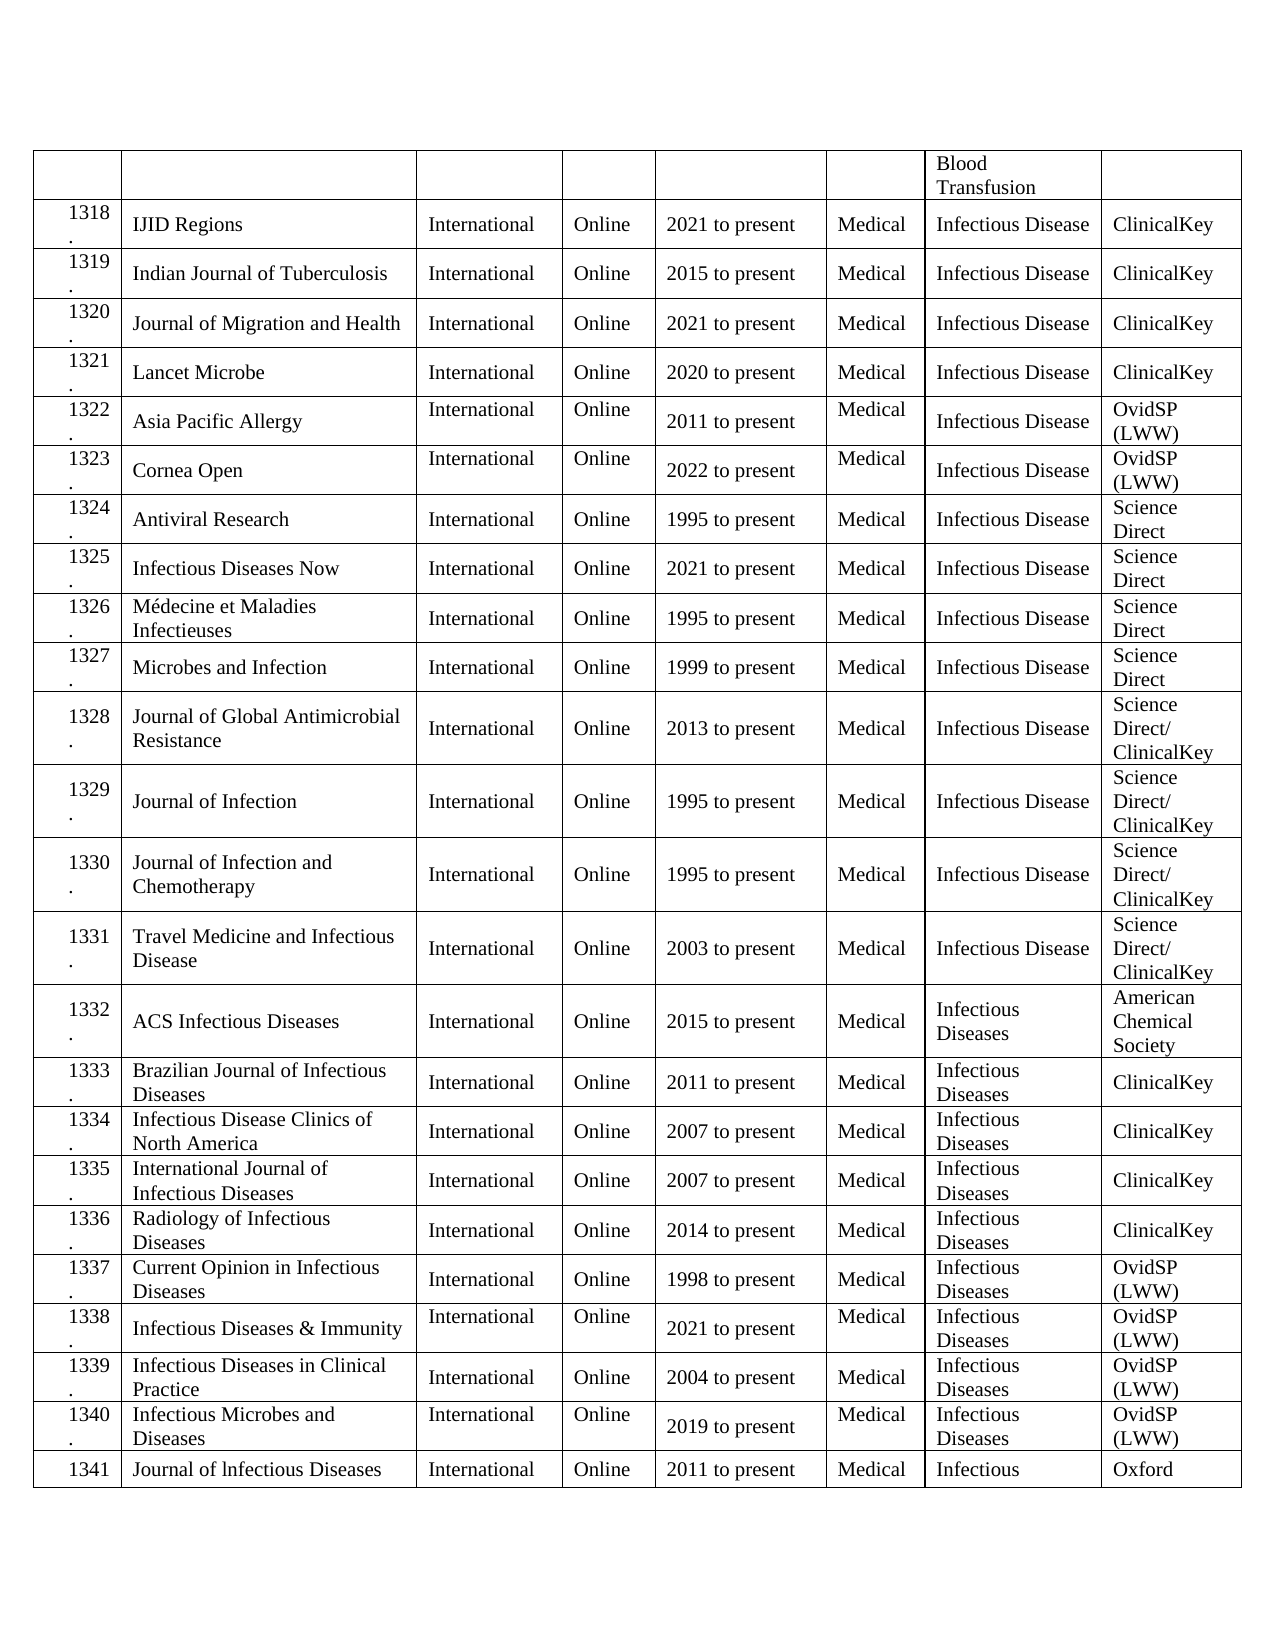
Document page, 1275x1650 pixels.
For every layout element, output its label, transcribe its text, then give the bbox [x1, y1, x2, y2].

table_cell ClinicalKey [1102, 249, 1241, 297]
table_cell [34, 594, 121, 642]
table_cell Medical [827, 765, 924, 837]
table_cell 1995 to present [656, 594, 826, 642]
table_cell Blood Transfusion [926, 151, 1101, 199]
table_cell Science Direct/ ClinicalKey [1102, 912, 1241, 984]
table_cell 2013 to present [656, 692, 826, 764]
table_cell OvidSP (LWW) [1102, 397, 1241, 445]
table_cell 2007 to present [656, 1107, 826, 1155]
table_cell [34, 1156, 121, 1204]
table_cell Medical [827, 1107, 924, 1155]
table_cell ClinicalKey [1102, 299, 1241, 347]
table_cell International [417, 1058, 562, 1106]
table_cell Medical [827, 643, 924, 691]
table_cell Online [563, 1058, 655, 1106]
table_cell 2011 to present [656, 1451, 826, 1487]
table_cell Medical [827, 200, 924, 248]
table_cell Medical [827, 1353, 924, 1401]
table_cell Online [563, 348, 655, 396]
table_cell 2007 to present [656, 1156, 826, 1204]
table_cell Medical [827, 1156, 924, 1204]
table_cell Brazilian Journal of Infectious Diseases [122, 1058, 416, 1106]
table_cell Medical [827, 495, 924, 543]
table_cell International [417, 1451, 562, 1487]
table_cell Science Direct [1102, 495, 1241, 543]
table_cell 2021 to present [656, 299, 826, 347]
table_cell International [417, 643, 562, 691]
table_cell International [417, 446, 562, 494]
table_cell Medical [827, 397, 924, 445]
table_cell [34, 1058, 121, 1106]
table_cell OvidSP (LWW) [1102, 1255, 1241, 1303]
table_cell Online [563, 397, 655, 445]
table_cell Online [563, 249, 655, 297]
table_cell Online [563, 765, 655, 837]
table_cell ClinicalKey [1102, 1058, 1241, 1106]
table_cell International Journal of Infectious Diseases [122, 1156, 416, 1204]
table_cell OvidSP (LWW) [1102, 1304, 1241, 1352]
table_cell Science Direct [1102, 643, 1241, 691]
table_cell Infectious Diseases [926, 1107, 1101, 1155]
table_cell Infectious Diseases [926, 1255, 1101, 1303]
table_cell Antiviral Research [122, 495, 416, 543]
table_cell Online [563, 985, 655, 1057]
table_cell Medical [827, 249, 924, 297]
table_cell Infectious Disease [926, 643, 1101, 691]
table_cell Infectious Disease [926, 692, 1101, 764]
table_cell Online [563, 912, 655, 984]
table_cell Online [563, 838, 655, 911]
table_cell International [417, 594, 562, 642]
table_cell [34, 692, 121, 764]
table_cell [563, 151, 655, 199]
table_cell 2003 to present [656, 912, 826, 984]
table_cell International [417, 495, 562, 543]
table_cell OvidSP (LWW) [1102, 1402, 1241, 1450]
table_cell Journal of Global Antimicrobial Resistance [122, 692, 416, 764]
table_cell Infectious Diseases [926, 1353, 1101, 1401]
table_cell Medical [827, 985, 924, 1057]
table_cell [122, 151, 416, 199]
table_cell Infectious Disease [926, 765, 1101, 837]
table_cell 2021 to present [656, 200, 826, 248]
table_cell Online [563, 1107, 655, 1155]
table_cell Medical [827, 299, 924, 347]
table_cell Infectious Disease [926, 397, 1101, 445]
table_cell Medical [827, 544, 924, 592]
table_cell International [417, 397, 562, 445]
table_cell [34, 151, 121, 199]
table_cell Medical [827, 838, 924, 911]
table_cell Infectious Disease [926, 594, 1101, 642]
table_cell [34, 249, 121, 297]
table_cell [34, 544, 121, 592]
table_cell [34, 1107, 121, 1155]
table_cell Online [563, 1451, 655, 1487]
table_cell Infectious Disease [926, 912, 1101, 984]
table_cell 2014 to present [656, 1206, 826, 1254]
table_cell Online [563, 1353, 655, 1401]
table_cell Infectious Disease Clinics of North America [122, 1107, 416, 1155]
table_cell [34, 200, 121, 248]
table_cell 1995 to present [656, 838, 826, 911]
table_cell [34, 348, 121, 396]
table_cell Medical [827, 446, 924, 494]
table_cell Online [563, 544, 655, 592]
table_cell Science Direct/ ClinicalKey [1102, 838, 1241, 911]
table_cell International [417, 1156, 562, 1204]
table_cell Medical [827, 594, 924, 642]
table_cell International [417, 1107, 562, 1155]
table_cell Infectious Diseases [926, 985, 1101, 1057]
table_cell 2011 to present [656, 397, 826, 445]
table_cell Infectious Disease [926, 838, 1101, 911]
table_cell Infectious Diseases [926, 1304, 1101, 1352]
table_cell Journal of Infection and Chemotherapy [122, 838, 416, 911]
table_cell Science Direct [1102, 544, 1241, 592]
table_cell [1102, 151, 1241, 199]
table_cell International [417, 544, 562, 592]
table_cell Asia Pacific Allergy [122, 397, 416, 445]
table_cell Infectious Diseases [926, 1156, 1101, 1204]
table_cell Online [563, 643, 655, 691]
table_cell Cornea Open [122, 446, 416, 494]
table_cell [34, 838, 121, 911]
table_cell Medical [827, 348, 924, 396]
table_cell Infectious Diseases [926, 1402, 1101, 1450]
table_cell Infectious Disease [926, 348, 1101, 396]
table_cell Online [563, 446, 655, 494]
table_cell 1998 to present [656, 1255, 826, 1303]
table_cell Infectious Disease [926, 249, 1101, 297]
table_cell Microbes and Infection [122, 643, 416, 691]
table_cell 1995 to present [656, 495, 826, 543]
table_cell [656, 151, 826, 199]
table_cell Online [563, 200, 655, 248]
table_cell 2019 to present [656, 1402, 826, 1450]
table_cell [34, 985, 121, 1057]
table_cell [34, 299, 121, 347]
table_cell Medical [827, 912, 924, 984]
table_cell Infectious Diseases & Immunity [122, 1304, 416, 1352]
table_cell ClinicalKey [1102, 200, 1241, 248]
table_cell Medical [827, 1206, 924, 1254]
table_cell International [417, 348, 562, 396]
table_cell Indian Journal of Tuberculosis [122, 249, 416, 297]
table_cell ACS Infectious Diseases [122, 985, 416, 1057]
table_cell International [417, 692, 562, 764]
table_cell Infectious Disease [926, 495, 1101, 543]
table_cell Infectious Diseases [926, 1206, 1101, 1254]
table_cell Infectious Disease [926, 544, 1101, 592]
table_cell 2020 to present [656, 348, 826, 396]
table_cell International [417, 1353, 562, 1401]
table_cell 2021 to present [656, 544, 826, 592]
table_cell Infectious Disease [926, 446, 1101, 494]
table_cell Online [563, 1156, 655, 1204]
table_cell Infectious Diseases Now [122, 544, 416, 592]
table_cell Medical [827, 1058, 924, 1106]
table_cell 2021 to present [656, 1304, 826, 1352]
table_cell Infectious [926, 1451, 1101, 1487]
table_cell [34, 495, 121, 543]
table_cell 2004 to present [656, 1353, 826, 1401]
table_cell [34, 912, 121, 984]
table_cell 2011 to present [656, 1058, 826, 1106]
table_cell IJID Regions [122, 200, 416, 248]
table_cell Infectious Disease [926, 200, 1101, 248]
table_cell 2022 to present [656, 446, 826, 494]
table_cell Lancet Microbe [122, 348, 416, 396]
table_cell Médecine et Maladies Infectieuses [122, 594, 416, 642]
table_cell International [417, 1206, 562, 1254]
table_cell Online [563, 692, 655, 764]
table_cell ClinicalKey [1102, 348, 1241, 396]
table_cell Medical [827, 1255, 924, 1303]
table_cell Science Direct/ ClinicalKey [1102, 765, 1241, 837]
table_cell Medical [827, 1451, 924, 1487]
table_cell International [417, 838, 562, 911]
table_cell ClinicalKey [1102, 1107, 1241, 1155]
table_cell International [417, 985, 562, 1057]
table_cell Medical [827, 1402, 924, 1450]
table_cell International [417, 299, 562, 347]
table_cell Current Opinion in Infectious Diseases [122, 1255, 416, 1303]
table_cell International [417, 1255, 562, 1303]
table_cell Infectious Diseases in Clinical Practice [122, 1353, 416, 1401]
table_cell Online [563, 1255, 655, 1303]
table_cell Online [563, 594, 655, 642]
table_cell 2015 to present [656, 249, 826, 297]
table_cell Travel Medicine and Infectious Disease [122, 912, 416, 984]
table_cell 1995 to present [656, 765, 826, 837]
table_cell 1999 to present [656, 643, 826, 691]
table_cell Science Direct/ ClinicalKey [1102, 692, 1241, 764]
table_cell Online [563, 1206, 655, 1254]
table_cell Journal of lnfectious Diseases [122, 1451, 416, 1487]
table_cell American Chemical Society [1102, 985, 1241, 1057]
table_cell [34, 446, 121, 494]
table_cell [34, 1304, 121, 1352]
table_cell Online [563, 1402, 655, 1450]
table_cell Medical [827, 692, 924, 764]
table_cell International [417, 765, 562, 837]
table_cell Online [563, 495, 655, 543]
table_cell ClinicalKey [1102, 1156, 1241, 1204]
table_cell Online [563, 299, 655, 347]
table_cell [34, 397, 121, 445]
table_cell [417, 151, 562, 199]
table_cell 2015 to present [656, 985, 826, 1057]
table_cell [34, 1451, 121, 1487]
table_cell [34, 765, 121, 837]
table_cell Journal of Migration and Health [122, 299, 416, 347]
table_cell Oxford [1102, 1451, 1241, 1487]
table_cell [827, 151, 924, 199]
table_cell Infectious Diseases [926, 1058, 1101, 1106]
table_cell OvidSP (LWW) [1102, 1353, 1241, 1401]
table_cell Online [563, 1304, 655, 1352]
table_cell International [417, 912, 562, 984]
table_cell Journal of Infection [122, 765, 416, 837]
table_cell [34, 1255, 121, 1303]
table_cell Science Direct [1102, 594, 1241, 642]
table_cell Infectious Disease [926, 299, 1101, 347]
table_cell Radiology of Infectious Diseases [122, 1206, 416, 1254]
table_cell International [417, 1304, 562, 1352]
table_cell [34, 643, 121, 691]
table_cell [34, 1402, 121, 1450]
table_cell OvidSP (LWW) [1102, 446, 1241, 494]
table_cell [34, 1353, 121, 1401]
table_cell International [417, 200, 562, 248]
table_cell [34, 1206, 121, 1254]
table_cell ClinicalKey [1102, 1206, 1241, 1254]
table_cell International [417, 249, 562, 297]
table_cell International [417, 1402, 562, 1450]
table_cell Medical [827, 1304, 924, 1352]
table_cell Infectious Microbes and Diseases [122, 1402, 416, 1450]
